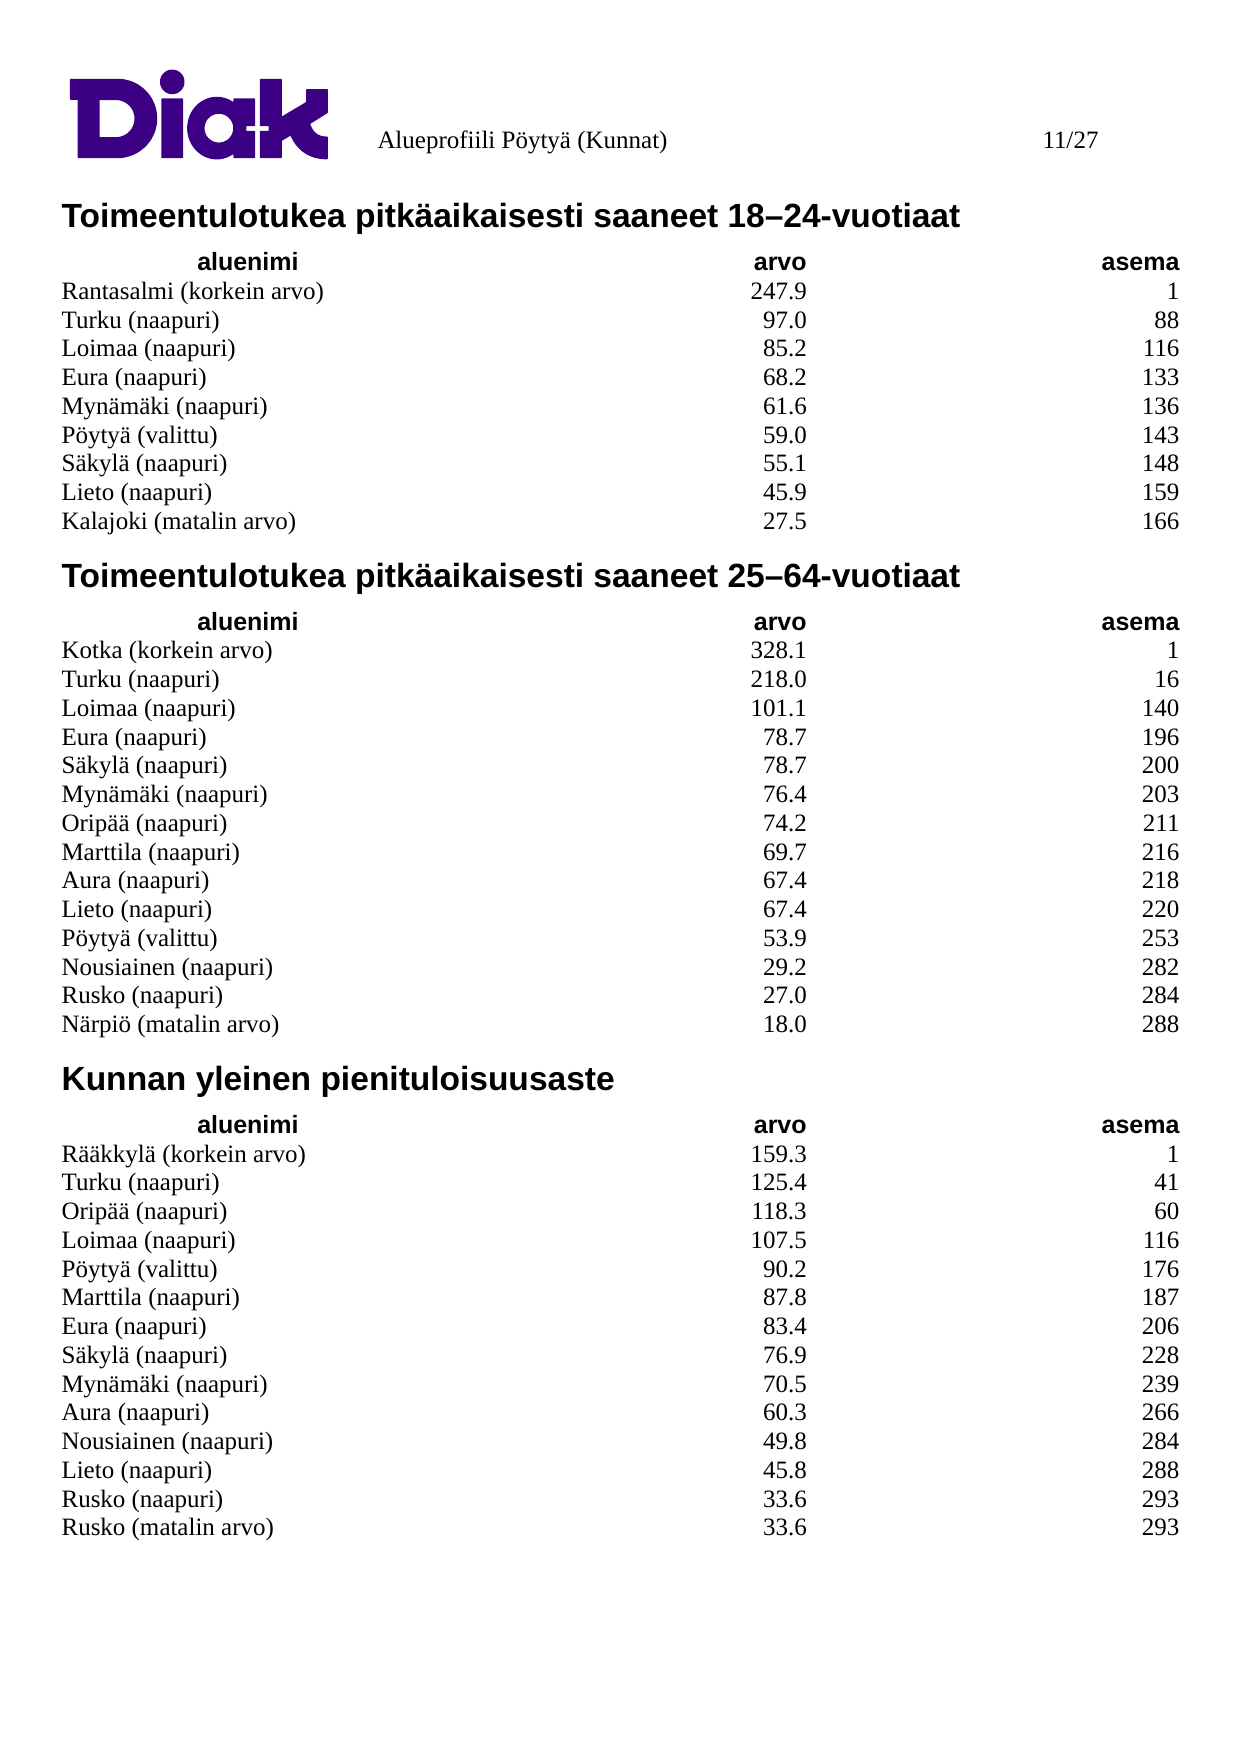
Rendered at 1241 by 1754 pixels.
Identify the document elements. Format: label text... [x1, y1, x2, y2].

table_cell Rantasalmi (korkein arvo) [61, 276, 434, 305]
table_cell 27.0 [434, 981, 806, 1009]
table_cell 45.8 [434, 1455, 806, 1484]
table_cell 87.8 [434, 1283, 806, 1311]
table_cell 55.1 [434, 449, 806, 477]
table_cell 60 [806, 1196, 1179, 1225]
table_cell 218 [806, 866, 1179, 894]
table_cell Rusko (matalin arvo) [61, 1513, 434, 1541]
table_cell 218.0 [434, 664, 806, 693]
table_cell Lieto (naapuri) [61, 1455, 434, 1484]
table_cell Närpiö (matalin arvo) [61, 1009, 434, 1038]
table_cell 239 [806, 1369, 1179, 1397]
table_cell Säkylä (naapuri) [61, 1340, 434, 1369]
table_cell 76.4 [434, 779, 806, 808]
table_cell Loimaa (naapuri) [61, 334, 434, 362]
table_cell Eura (naapuri) [61, 722, 434, 751]
table_cell 206 [806, 1311, 1179, 1340]
table_cell 27.5 [434, 506, 806, 535]
table_cell Kalajoki (matalin arvo) [61, 506, 434, 535]
table_cell 53.9 [434, 923, 806, 952]
table_cell 176 [806, 1254, 1179, 1282]
table_cell 203 [806, 779, 1179, 808]
table_cell 293 [806, 1484, 1179, 1512]
table_cell 78.7 [434, 751, 806, 779]
table_cell 88 [806, 305, 1179, 333]
table_cell 116 [806, 1225, 1179, 1254]
table_cell Säkylä (naapuri) [61, 449, 434, 477]
table_cell 60.3 [434, 1398, 806, 1426]
table_cell Aura (naapuri) [61, 866, 434, 894]
table_cell Eura (naapuri) [61, 362, 434, 391]
table_header aluenimi [61, 1110, 434, 1139]
table_cell 116 [806, 334, 1179, 362]
table_cell Pöytyä (valittu) [61, 420, 434, 448]
subtitle Toimeentulotukea pitkäaikaisesti saaneet 25–64-vuotiaat [61, 556, 1179, 594]
table_cell 16 [806, 664, 1179, 693]
table_cell 216 [806, 837, 1179, 866]
table_cell 90.2 [434, 1254, 806, 1282]
table_cell 41 [806, 1168, 1179, 1196]
table_header arvo [434, 607, 806, 636]
subtitle Toimeentulotukea pitkäaikaisesti saaneet 18–24-vuotiaat [61, 196, 1179, 235]
table_cell 159 [806, 477, 1179, 506]
table_cell Oripää (naapuri) [61, 808, 434, 837]
table_cell 107.5 [434, 1225, 806, 1254]
subtitle Kunnan yleinen pienituloisuusaste [61, 1059, 1179, 1097]
table_cell 293 [806, 1513, 1179, 1541]
table_header aluenimi [61, 607, 434, 636]
table_cell 133 [806, 362, 1179, 391]
table_cell 67.4 [434, 894, 806, 923]
table_cell 101.1 [434, 693, 806, 722]
table_cell 253 [806, 923, 1179, 952]
table_cell 1 [806, 636, 1179, 664]
table_cell Aura (naapuri) [61, 1398, 434, 1426]
table_header asema [806, 247, 1179, 276]
table_cell 288 [806, 1009, 1179, 1038]
table_cell 68.2 [434, 362, 806, 391]
table_cell Rusko (naapuri) [61, 981, 434, 1009]
table_cell 247.9 [434, 276, 806, 305]
table_cell 187 [806, 1283, 1179, 1311]
table_cell 282 [806, 952, 1179, 981]
table_cell 45.9 [434, 477, 806, 506]
table_cell 284 [806, 1426, 1179, 1455]
table_cell 78.7 [434, 722, 806, 751]
table_cell Turku (naapuri) [61, 305, 434, 333]
table_cell 70.5 [434, 1369, 806, 1397]
table_cell 288 [806, 1455, 1179, 1484]
table_cell Lieto (naapuri) [61, 477, 434, 506]
table_cell Oripää (naapuri) [61, 1196, 434, 1225]
table_cell Marttila (naapuri) [61, 837, 434, 866]
table_cell Lieto (naapuri) [61, 894, 434, 923]
table_cell Eura (naapuri) [61, 1311, 434, 1340]
table_cell 118.3 [434, 1196, 806, 1225]
table_cell 18.0 [434, 1009, 806, 1038]
table_cell 284 [806, 981, 1179, 1009]
table_header asema [806, 607, 1179, 636]
table_cell 33.6 [434, 1513, 806, 1541]
table_cell Mynämäki (naapuri) [61, 391, 434, 420]
table_cell Turku (naapuri) [61, 1168, 434, 1196]
table_cell 200 [806, 751, 1179, 779]
table_cell 76.9 [434, 1340, 806, 1369]
table_cell Mynämäki (naapuri) [61, 1369, 434, 1397]
table_cell Pöytyä (valittu) [61, 1254, 434, 1282]
table_cell Säkylä (naapuri) [61, 751, 434, 779]
table_cell 61.6 [434, 391, 806, 420]
table_cell 74.2 [434, 808, 806, 837]
table_cell 1 [806, 276, 1179, 305]
table_cell 85.2 [434, 334, 806, 362]
table_cell Loimaa (naapuri) [61, 693, 434, 722]
table_cell 29.2 [434, 952, 806, 981]
table_header asema [806, 1110, 1179, 1139]
table_cell 196 [806, 722, 1179, 751]
table_cell 166 [806, 506, 1179, 535]
table_cell 136 [806, 391, 1179, 420]
table_cell 69.7 [434, 837, 806, 866]
table_cell 97.0 [434, 305, 806, 333]
table_header aluenimi [61, 247, 434, 276]
table_cell 140 [806, 693, 1179, 722]
table_cell 83.4 [434, 1311, 806, 1340]
table_cell 328.1 [434, 636, 806, 664]
table_cell Kotka (korkein arvo) [61, 636, 434, 664]
table_cell Nousiainen (naapuri) [61, 1426, 434, 1455]
table_cell 1 [806, 1139, 1179, 1167]
table_cell 49.8 [434, 1426, 806, 1455]
table_header arvo [434, 1110, 806, 1139]
table_cell 211 [806, 808, 1179, 837]
table_cell Turku (naapuri) [61, 664, 434, 693]
table_cell 148 [806, 449, 1179, 477]
table_cell 266 [806, 1398, 1179, 1426]
table_cell 159.3 [434, 1139, 806, 1167]
table_cell 59.0 [434, 420, 806, 448]
table_cell Pöytyä (valittu) [61, 923, 434, 952]
table_cell Nousiainen (naapuri) [61, 952, 434, 981]
table_cell Rääkkylä (korkein arvo) [61, 1139, 434, 1167]
table_cell 143 [806, 420, 1179, 448]
table_cell 228 [806, 1340, 1179, 1369]
table_cell 67.4 [434, 866, 806, 894]
table_cell 220 [806, 894, 1179, 923]
table_cell Loimaa (naapuri) [61, 1225, 434, 1254]
table_cell 125.4 [434, 1168, 806, 1196]
table_header arvo [434, 247, 806, 276]
table_cell Marttila (naapuri) [61, 1283, 434, 1311]
table_cell Rusko (naapuri) [61, 1484, 434, 1512]
table_cell 33.6 [434, 1484, 806, 1512]
table_cell Mynämäki (naapuri) [61, 779, 434, 808]
